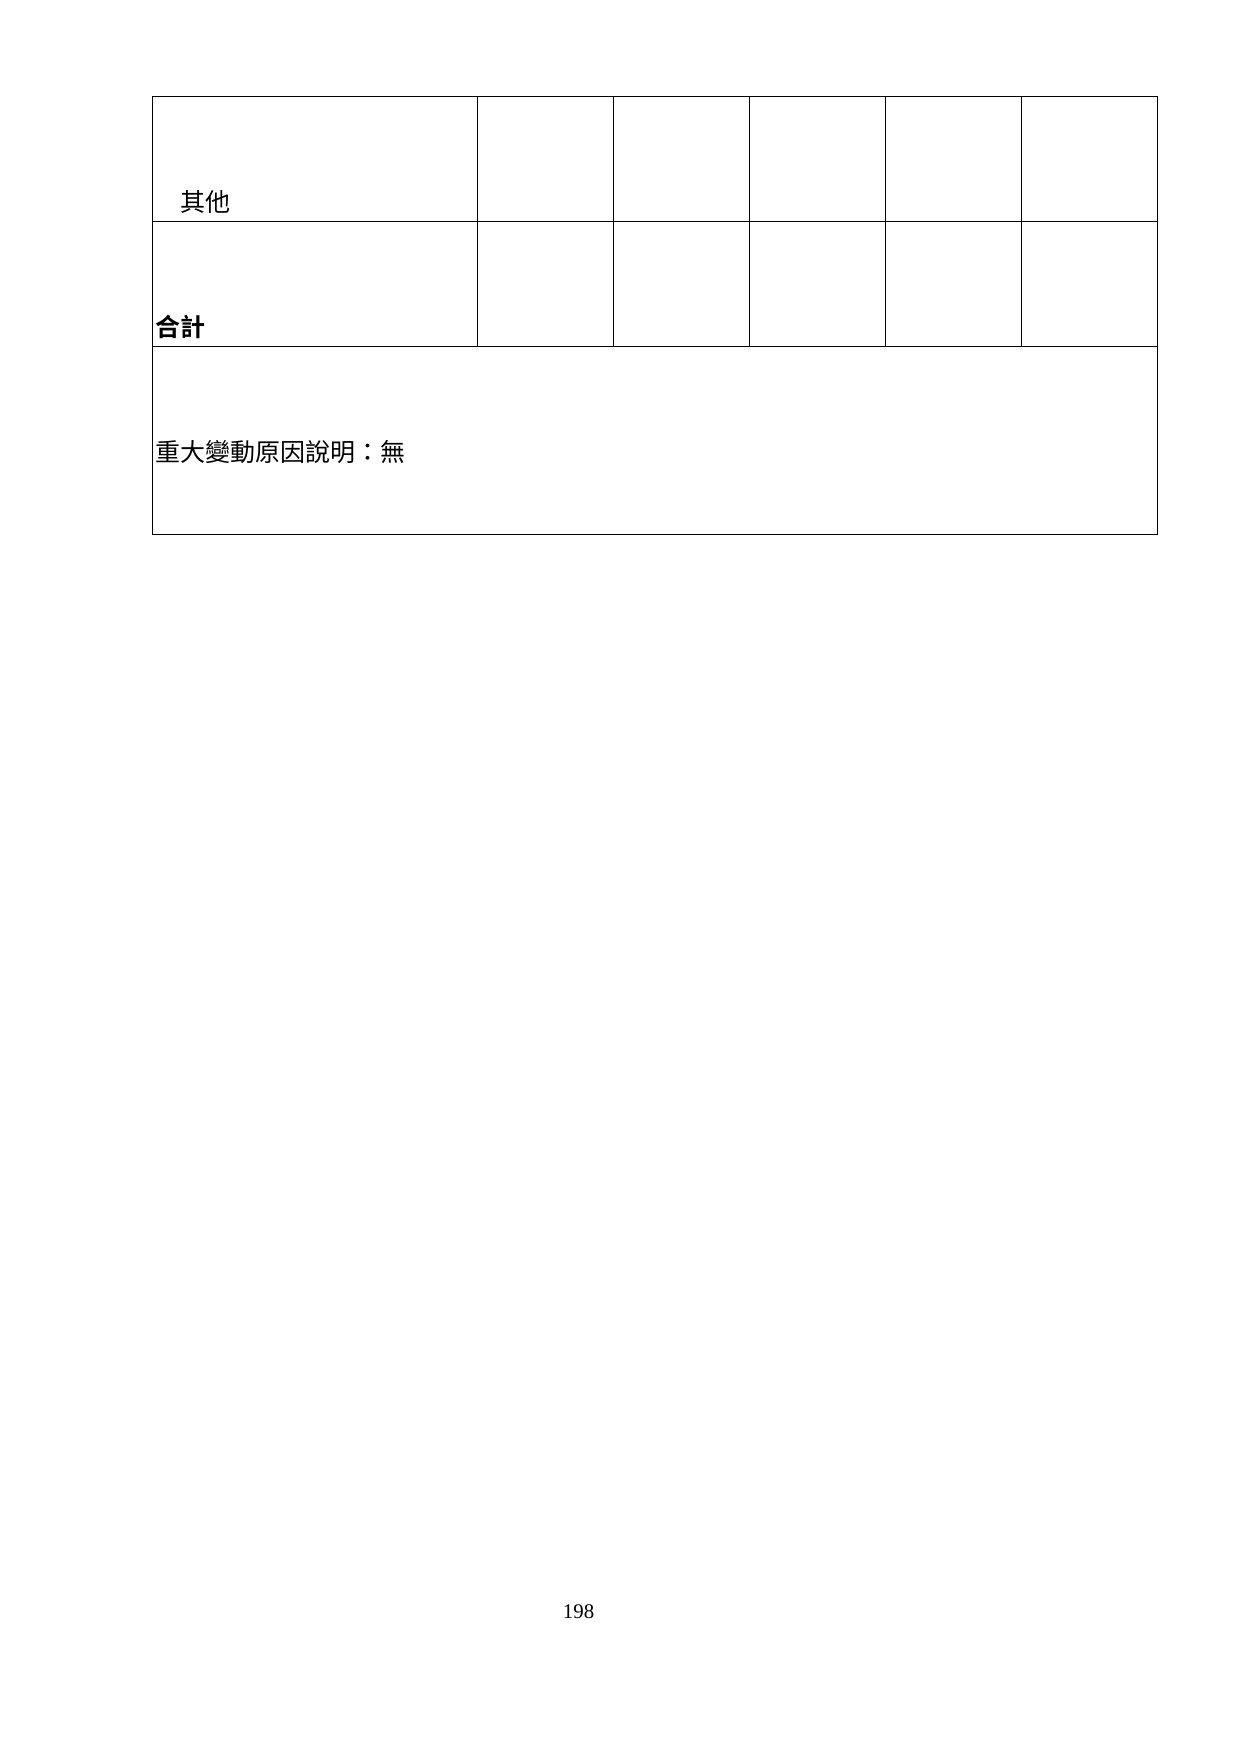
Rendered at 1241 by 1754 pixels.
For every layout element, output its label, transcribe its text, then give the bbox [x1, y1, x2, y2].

table_cell [750, 222, 885, 346]
table_cell [478, 222, 613, 346]
table_cell [886, 97, 1021, 221]
table_cell [1022, 97, 1157, 221]
table_cell [614, 222, 749, 346]
table_cell [886, 222, 1021, 346]
table_cell [614, 97, 749, 221]
table_cell 合計 [153, 222, 477, 346]
table_cell [478, 97, 613, 221]
table_cell [750, 97, 885, 221]
table_cell [1022, 222, 1157, 346]
table_cell 其他 [153, 97, 477, 221]
table_cell 重大變動原因說明：無 [153, 347, 1157, 534]
